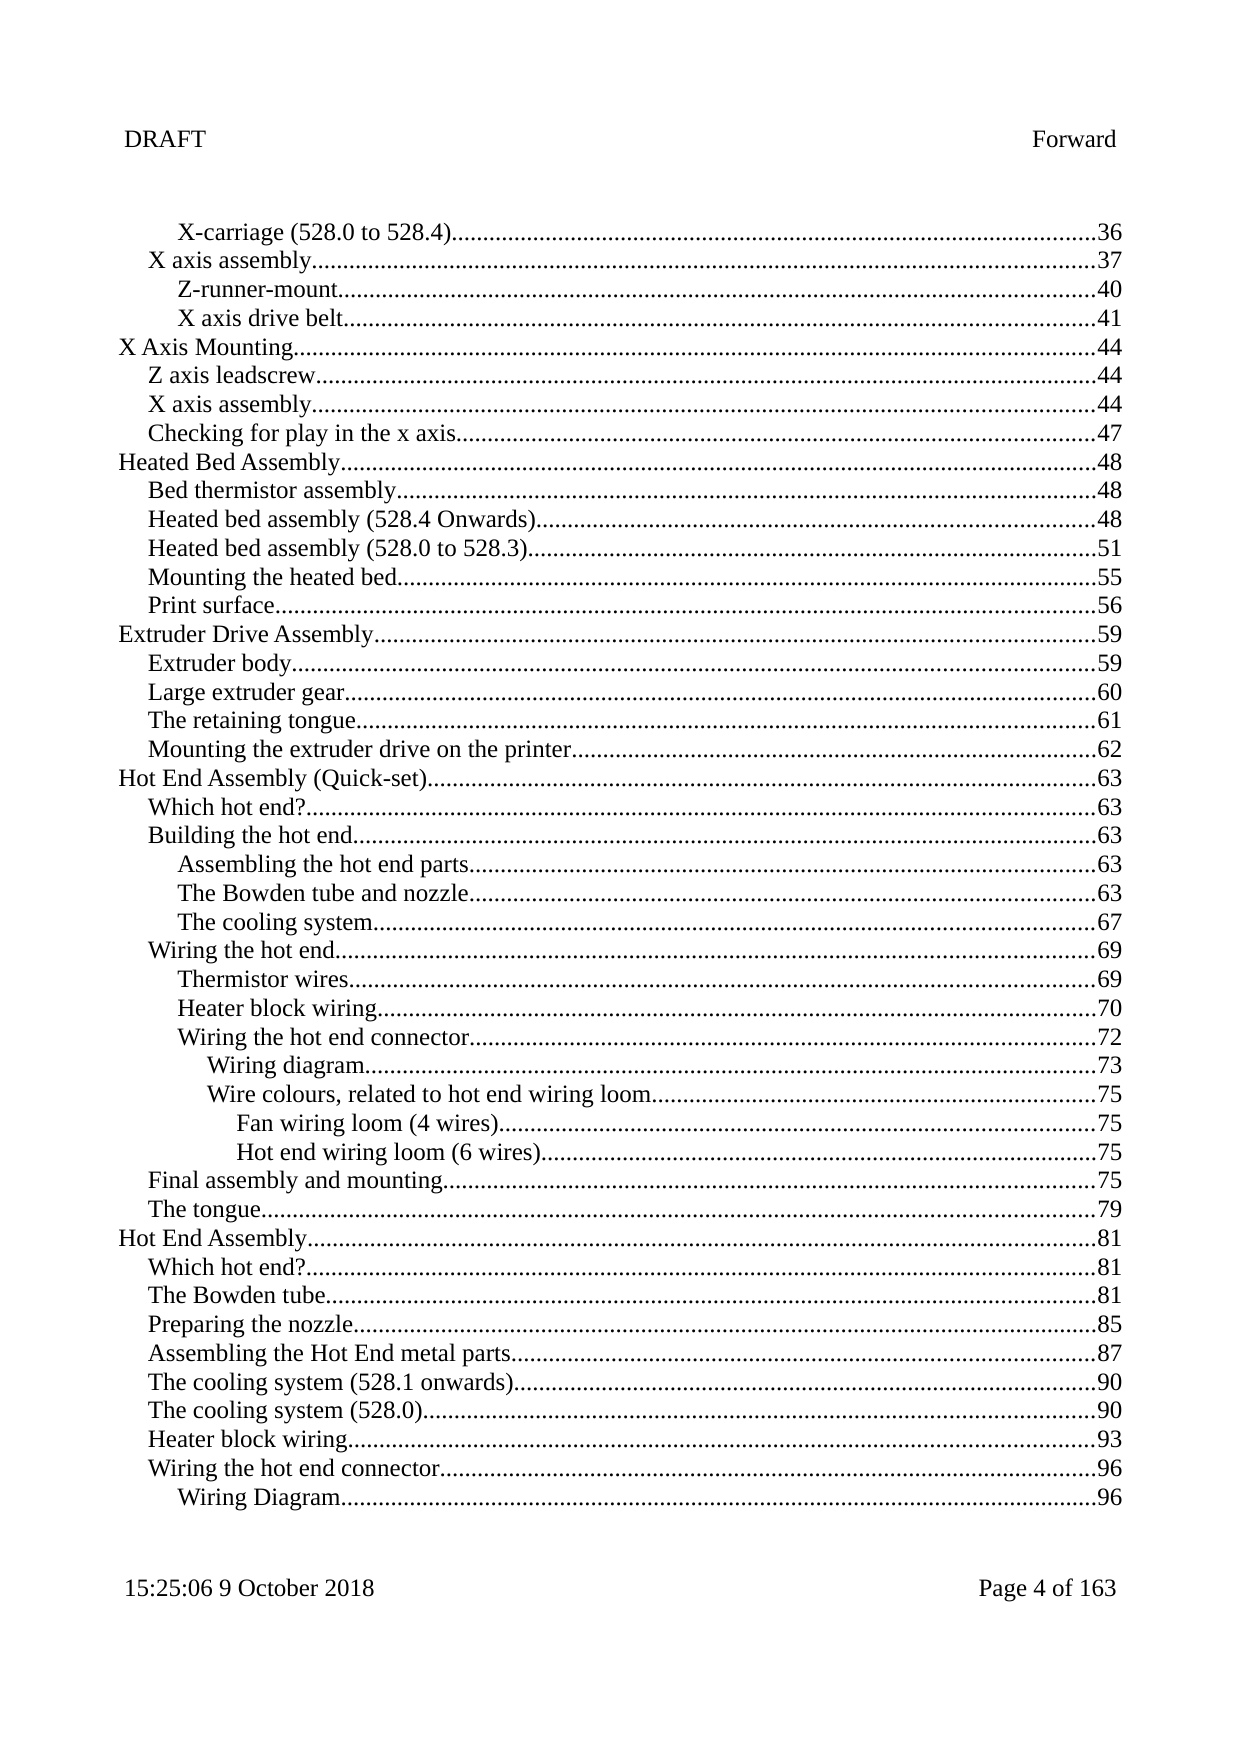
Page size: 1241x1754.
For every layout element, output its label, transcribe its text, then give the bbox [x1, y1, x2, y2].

text Z-runner-mount 40 [177, 274, 1122, 303]
text The Bowden tube 81 [148, 1280, 1122, 1309]
text Bed thermistor assembly 48 [148, 475, 1122, 504]
text Final assembly and mounting 75 [148, 1165, 1122, 1194]
text Which hot end? 63 [148, 792, 1122, 820]
text Wiring diagram 73 [207, 1050, 1122, 1079]
text Hot End Assembly 81 [118, 1223, 1122, 1252]
text Assembling the hot end parts 63 [177, 849, 1122, 878]
text Hot End Assembly (Quick-set) 63 [118, 763, 1122, 792]
text X-carriage (528.0 to 528.4) 36 [177, 217, 1122, 245]
text Heated bed assembly (528.4 Onwards) 48 [148, 504, 1122, 533]
text The Bowden tube and nozzle 63 [177, 878, 1122, 907]
text Wire colours, related to hot end wiring loom 75 [207, 1079, 1122, 1108]
text Preparing the nozzle 85 [148, 1309, 1122, 1338]
text X axis assembly 37 [148, 245, 1122, 274]
text Large extruder gear 60 [148, 677, 1122, 705]
text X axis assembly 44 [148, 389, 1122, 418]
text Mounting the heated bed 55 [148, 562, 1122, 590]
text Assembling the Hot End metal parts 87 [148, 1338, 1122, 1367]
text Hot end wiring loom (6 wires) 75 [236, 1137, 1122, 1165]
text Extruder Drive Assembly 59 [118, 619, 1122, 648]
text Wiring the hot end connector 72 [177, 1022, 1122, 1050]
text Fan wiring loom (4 wires) 75 [236, 1108, 1122, 1137]
text Building the hot end 63 [148, 820, 1122, 849]
text The cooling system (528.1 onwards) 90 [148, 1367, 1122, 1395]
text Wiring Diagram 96 [177, 1482, 1122, 1510]
text Heater block wiring 93 [148, 1424, 1122, 1453]
text Wiring the hot end 69 [148, 935, 1122, 964]
text Z axis leadscrew 44 [148, 360, 1122, 389]
text Print surface 56 [148, 590, 1122, 619]
text Heater block wiring 70 [177, 993, 1122, 1022]
text X axis drive belt 41 [177, 303, 1122, 332]
text The tongue 79 [148, 1194, 1122, 1223]
text Heated bed assembly (528.0 to 528.3) 51 [148, 533, 1122, 562]
text Mounting the extruder drive on the printer 62 [148, 734, 1122, 763]
text X Axis Mounting 44 [118, 332, 1122, 360]
text The cooling system 67 [177, 907, 1122, 935]
text Checking for play in the x axis 47 [148, 418, 1122, 447]
text Extruder body 59 [148, 648, 1122, 677]
text Which hot end? 81 [148, 1252, 1122, 1280]
text The retaining tongue 61 [148, 705, 1122, 734]
text Heated Bed Assembly 48 [118, 447, 1122, 475]
text Wiring the hot end connector 96 [148, 1453, 1122, 1482]
text The cooling system (528.0) 90 [148, 1395, 1122, 1424]
text Thermistor wires 69 [177, 964, 1122, 993]
